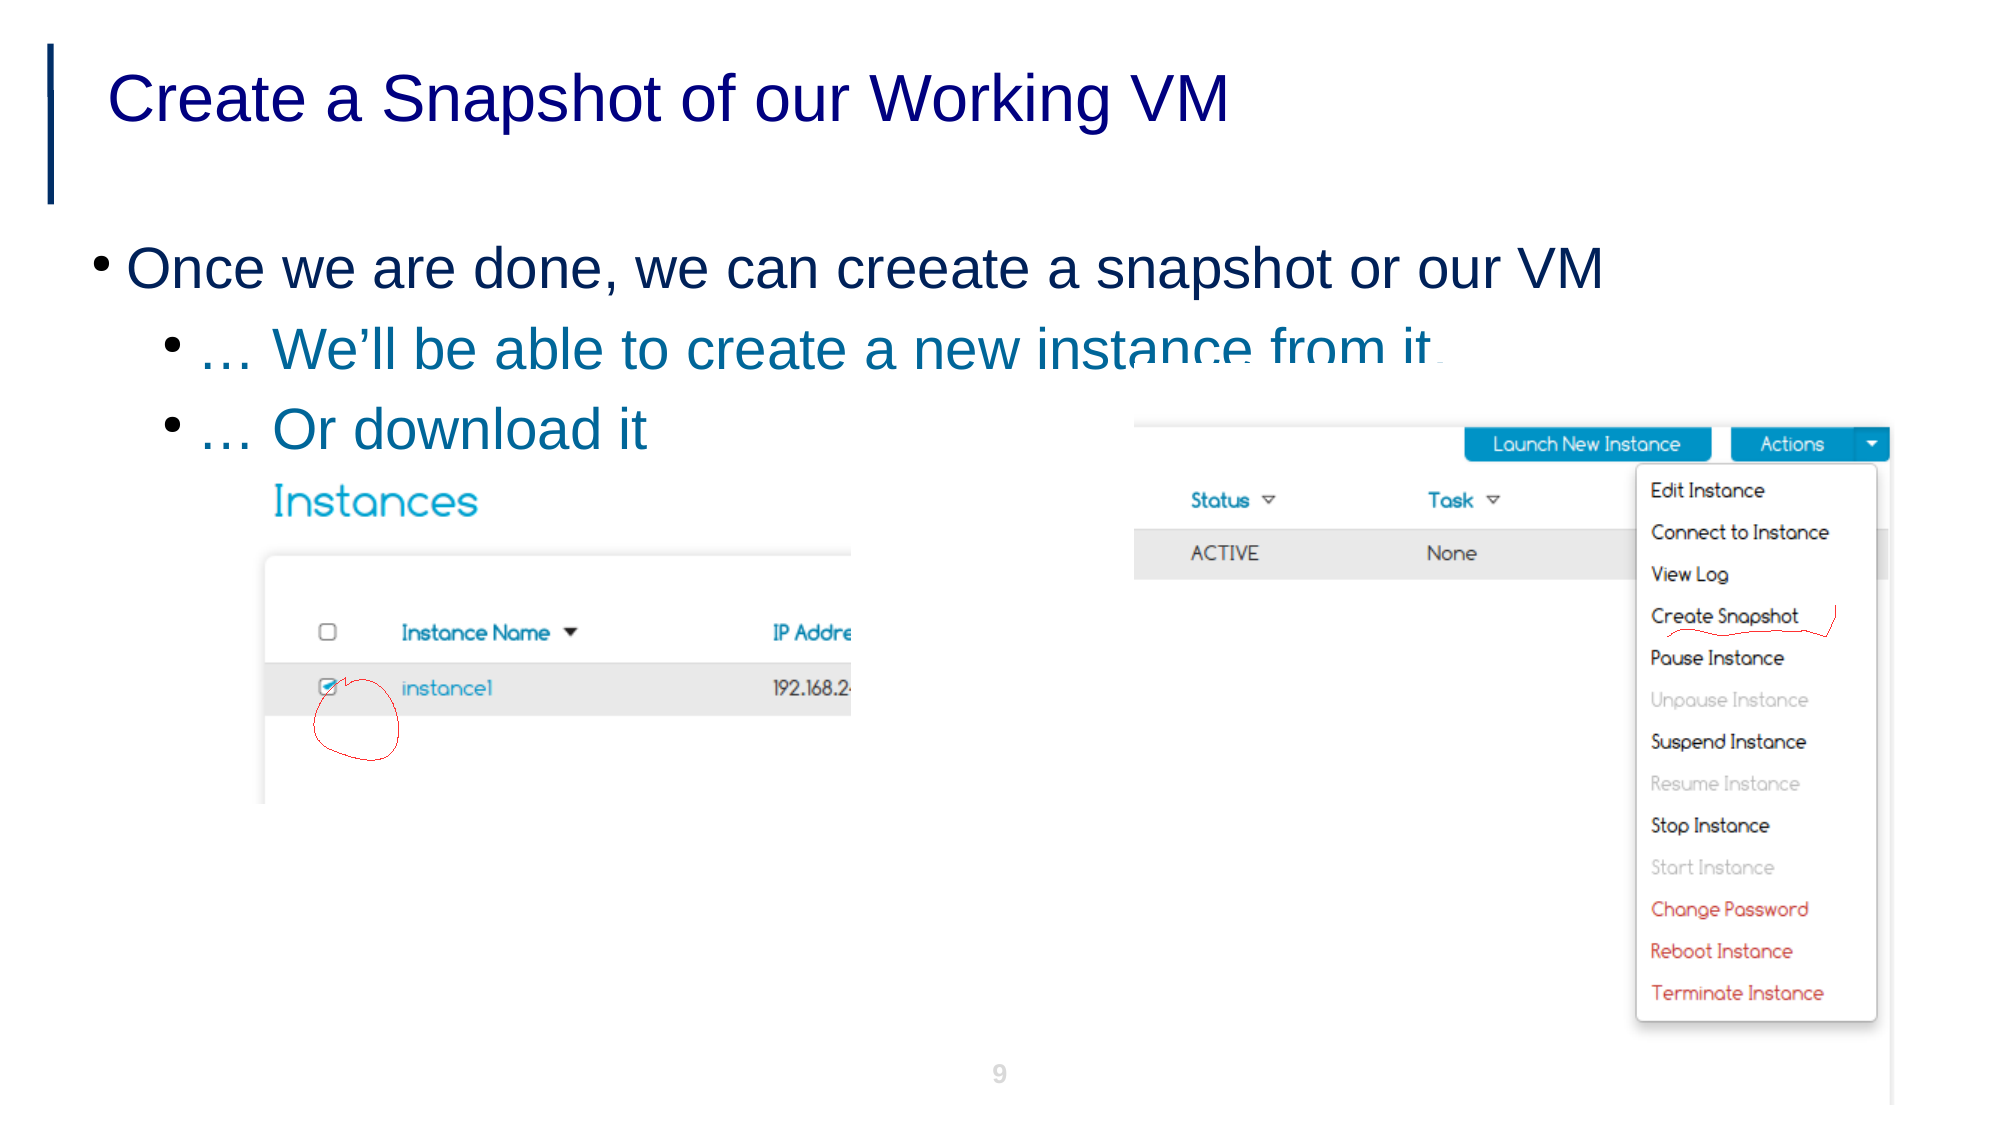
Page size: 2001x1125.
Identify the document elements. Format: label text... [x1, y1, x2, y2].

picture [248, 462, 851, 804]
picture [1134, 363, 1905, 1105]
title Create a Snapshot of our Working VM [92, 47, 1704, 166]
text_box Once we are done, we can creeate a snapshot or our VM … We’ll be able to create a new instance from it. … Or download it [76, 212, 1902, 469]
slide_number [887, 1042, 1113, 1103]
